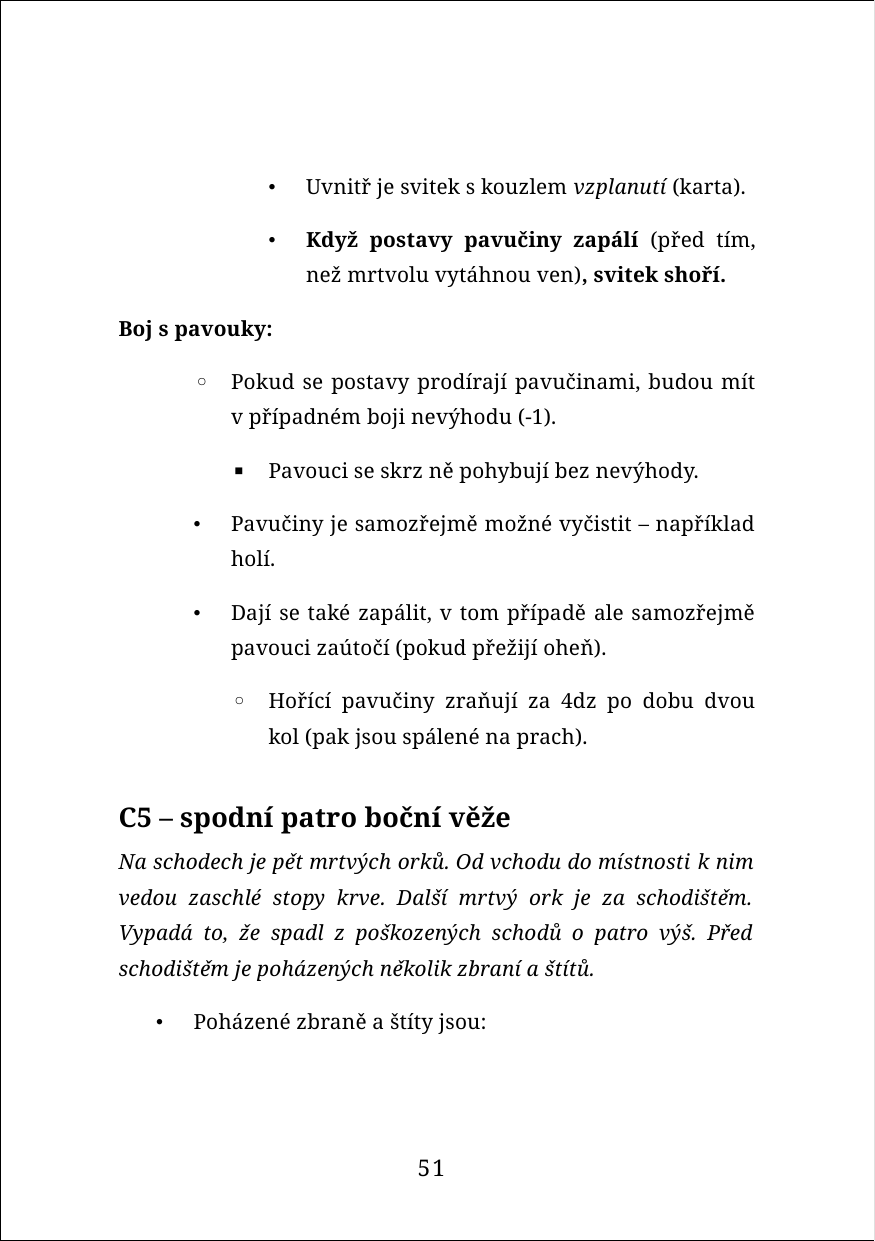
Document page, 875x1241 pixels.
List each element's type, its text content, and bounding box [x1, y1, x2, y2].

text Na schodech je pět mrtvých orků. Od vchodu do místnosti k nim vedou zaschlé stopy krve. Další mrtvý ork je za schodištěm. Vypadá to, že spadl z poškozených schodů o patro výš. Před schodištěm je poházených několik zbraní a štítů. [118, 847, 756, 982]
list Dají se také zapálit, v tom případě ale samozřejmě pavouci zaútočí (pokud přežijí oheň). [193, 598, 756, 662]
subtitle C5 – spodní patro boční věže [118, 799, 756, 836]
list Poházené zbraně a štíty jsou: [156, 1007, 756, 1036]
list Pokud se postavy prodírají pavučinami, budou mít v případném boji nevýhodu (-1). [193, 367, 756, 431]
list Pavouci se skrz ně pohybují bez nevýhody. [231, 456, 756, 484]
list Pavučiny je samozřejmě možné vyčistit – například holí. [193, 509, 756, 573]
list Když postavy pavučiny zapálí (před tím, než mrtvolu vytáhnou ven), svitek shoří. [268, 225, 756, 289]
list Hořící pavučiny zraňují za 4dz po dobu dvou kol (pak jsou spálené na prach). [231, 686, 756, 750]
text Boj s pavouky: [118, 314, 756, 342]
list Uvnitř je svitek s kouzlem vzplanutí (karta). [268, 172, 756, 200]
